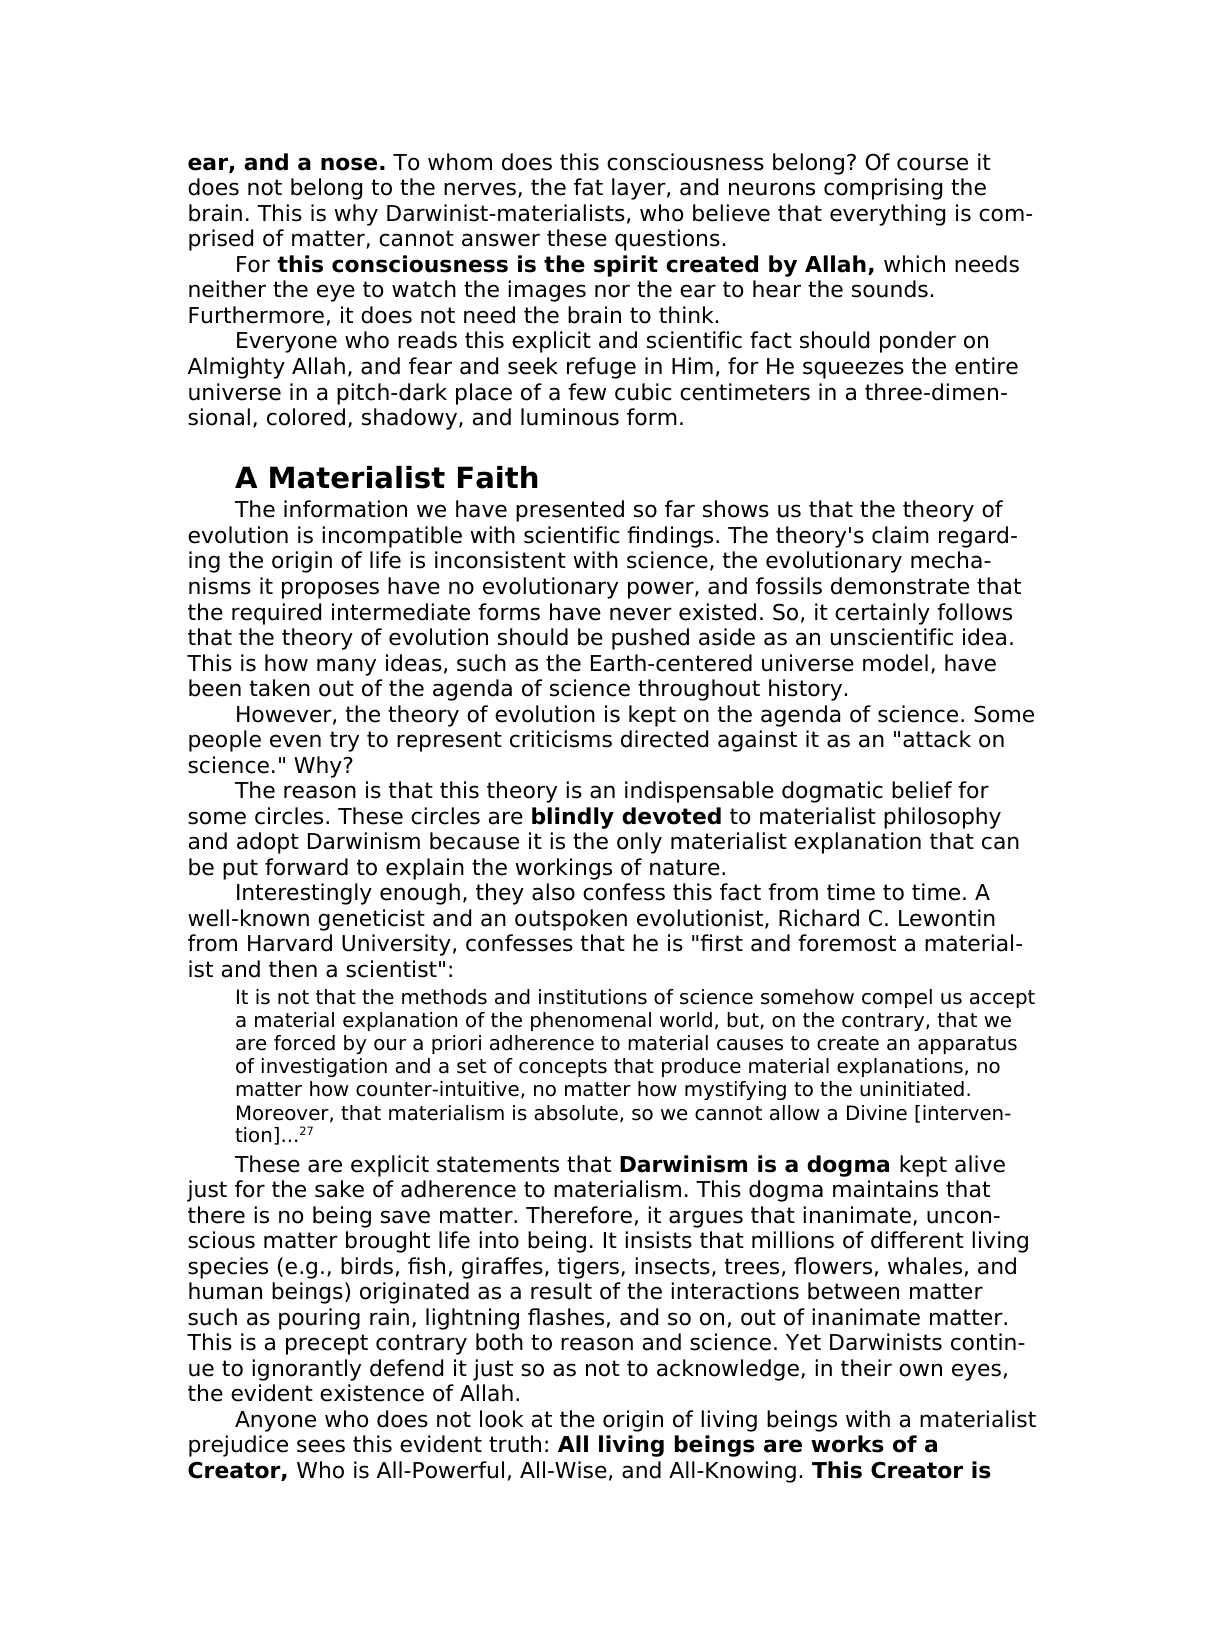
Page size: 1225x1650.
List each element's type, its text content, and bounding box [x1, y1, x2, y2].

text For this con­scious­ness is the spir­it cre­at­ed by Allah, which needs nei­ther the eye to watch the im­a­ges nor the ear to hear the sounds. Furthermore, it does not need the brain to think. [187, 252, 1037, 329]
text The in­for­ma­tion we have pre­sent­ed so far shows us that the the­o­ry of ev­o­lu­tion is in­com­pat­i­ble with sci­en­tif­ic find­ings. The the­o­ry's claim re­gard­ing the or­i­gin of life is in­con­sist­ent with sci­ence, the ev­o­lu­tion­a­ry mech­a­nisms it pro­pos­es have no ev­o­lu­tion­a­ry pow­er, and fos­sils dem­on­strate that the re­quired in­ter­me­di­ate forms have nev­er ex­ist­ed. So, it cer­tain­ly fol­lows that the the­o­ry of ev­o­lu­tion should be push­ed aside as an un­sci­en­tif­ic idea. This is how many ideas, such as the Earth-cen­tered uni­verse mod­el, have been tak­en out of the agen­da of sci­ence through­out his­to­ry. [187, 497, 1037, 702]
text Anyone who does not look at the or­i­gin of liv­ing be­ings with a ma­te­ri­al­ist prej­u­dice sees this ev­i­dent truth: All liv­ing be­ings are works of a Creator, Who is All-Powerful, All-Wise, and All-Knowing. This Creator is [187, 1407, 1037, 1483]
text However, the the­o­ry of ev­o­lu­tion is kept on the agen­da of sci­ence. Some peo­ple even try to rep­re­sent crit­i­cisms di­rect­ed against it as an "at­tack on sci­ence." Why? [187, 702, 1037, 778]
text Everyone who reads this ex­plicit and sci­en­tif­ic fact should pon­der on Almighty Allah, and fear and seek ref­uge in Him, for He squeez­es the en­tire uni­verse in a pitch-dark place of a few cu­bic cen­ti­me­ters in a three-di­men­sion­al, col­ored, shad­owy, and lu­mi­nous form. [187, 329, 1037, 431]
text It is not that the meth­ods and in­sti­tu­tions of sci­ence some­how com­pel us ac­cept a ma­te­ri­al ex­pla­na­tion of the phe­nom­e­nal world, but, on the con­tra­ry, that we are forced by our a pri­o­ri ad­her­ence to ma­te­ri­al caus­es to cre­ate an ap­pa­ra­tus of in­ves­ti­ga­tion and a set of con­cepts that pro­duce ma­te­ri­al ex­pla­na­tions, no mat­ter how coun­ter-in­tu­i­tive, no mat­ter how mys­ti­fy­ing to the un­in­i­ti­at­ed. Moreover, that ma­te­ri­al­ism is ab­so­lute, so we can­not al­low a Divine [in­ter­ven­tion]...27 [235, 986, 1037, 1148]
text The rea­son is that this the­o­ry is an in­dis­pen­sa­ble dog­mat­ic be­lief for some cir­cles. These cir­cles are blind­ly de­vot­ed to ma­te­ri­al­ist phi­los­o­phy and adopt Darwinism be­cause it is the on­ly ma­te­ri­al­ist ex­pla­na­tion that can be put for­ward to ex­plain the work­ings of na­ture. [187, 778, 1037, 880]
text A Materialist Faith [187, 462, 1037, 496]
text These are ex­plicit state­ments that Darwinism is a dog­ma kept alive just for the sake of ad­her­ence to ma­te­ri­al­ism. This dog­ma main­tains that there is no be­ing save mat­ter. Therefore, it ar­gues that in­an­i­mate, un­con­scious mat­ter brought life in­to be­ing. It in­sists that mil­lions of dif­fer­ent liv­ing spe­cies (e.g., birds, fish, gi­raffes, ti­gers, in­sects, trees, flow­ers, whales, and hu­man be­ings) orig­i­nat­ed as a re­sult of the in­ter­ac­tions be­tween mat­ter such as pour­ing rain, light­ning flash­es, and so on, out of in­an­i­mate mat­ter. This is a pre­cept con­tra­ry both to rea­son and sci­ence. Yet Darwinists con­tin­ue to ig­no­rant­ly de­fend it just so as not to ac­knowl­edge, in their own eyes, the ev­i­dent ex­is­tence of Allah. [187, 1152, 1037, 1407]
text Interestingly enough, they al­so con­fess this fact from time to time. A well-known ge­net­i­cist and an out­spo­ken ev­o­lu­tion­ist, Richard C. Lewontin from Harvard University, con­fess­es that he is "first and fore­most a ma­te­ri­al­ist and then a sci­en­tist": [187, 880, 1037, 982]
text ear, and a nose. To whom does this con­scious­ness be­long? Of course it does not be­long to the nerves, the fat lay­er, and neu­rons com­pris­ing the brain. This is why Darwinist-ma­te­ri­al­ists, who be­lieve that ev­ery­thing is com­prised of mat­ter, can­not an­swer these ques­tions. [187, 150, 1037, 252]
